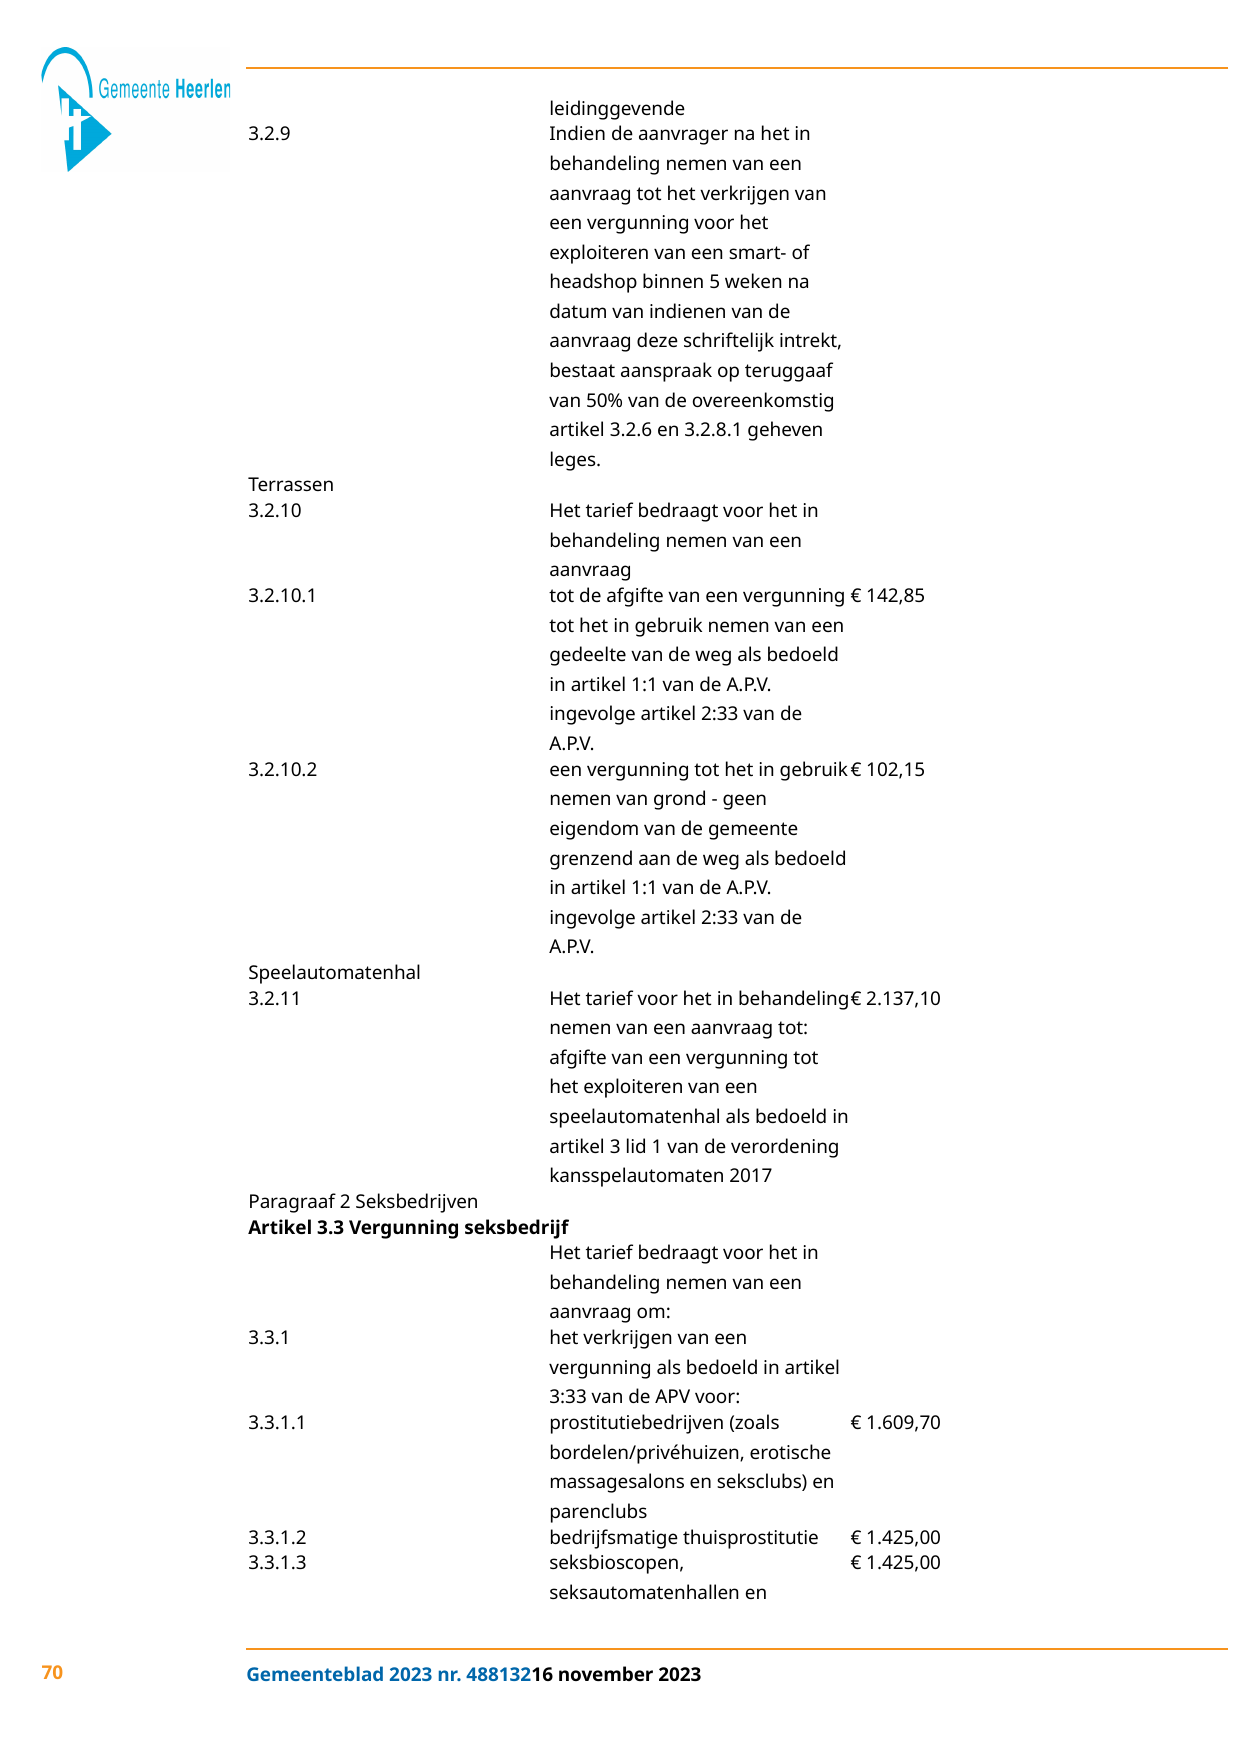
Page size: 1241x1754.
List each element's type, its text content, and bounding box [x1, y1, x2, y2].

table_cell 3.3.1.2 [248, 1524, 549, 1549]
table_cell € 142,85 [850, 582, 1152, 756]
table_cell € 1.609,70 [850, 1409, 1152, 1524]
table_cell 3.2.10.1 [248, 582, 549, 756]
table_cell [850, 1240, 1152, 1324]
table_cell 3.3.1.3 [248, 1550, 549, 1605]
table_cell 3.3.1 [248, 1325, 549, 1409]
table_cell € 102,15 [850, 756, 1152, 959]
table_cell Terrassen [248, 472, 1152, 497]
table_cell Het tarief bedraagt voor het in behandeling nemen van een aanvraag om: [549, 1240, 850, 1324]
table_cell Artikel 3.3 Vergunning seksbedrijf [248, 1214, 1152, 1239]
table_cell [248, 95, 549, 121]
table_cell Indien de aanvrager na het in behandeling nemen van een aanvraag tot het verkrijgen van een vergunning voor het exploiteren van een smart- of headshop binnen 5 weken na datum van indienen van de aanvraag deze schriftelijk intrekt, bestaat aanspraak op teruggaaf van 50% van de overeenkomstig artikel 3.2.6 en 3.2.8.1 geheven leges. [549, 121, 850, 472]
table_cell € 1.425,00 [850, 1524, 1152, 1549]
table_cell 3.2.11 [248, 985, 549, 1188]
table_cell [850, 121, 1152, 472]
table_cell Speelautomatenhal [248, 959, 1152, 985]
table_cell 3.2.9 [248, 121, 549, 472]
picture [41, 47, 59, 70]
table_cell [850, 498, 1152, 582]
table_cell bedrijfsmatige thuisprostitutie [549, 1524, 850, 1549]
table_cell tot de afgifte van een vergunning tot het in gebruik nemen van een gedeelte van de weg als bedoeld in artikel 1:1 van de A.P.V. ingevolge artikel 2:33 van de A.P.V. [549, 582, 850, 756]
table_cell leidinggevende [549, 95, 850, 121]
table_cell Paragraaf 2 Seksbedrijven [248, 1188, 1152, 1214]
table_cell het verkrijgen van een vergunning als bedoeld in artikel 3:33 van de APV voor: [549, 1325, 850, 1409]
table_cell Het tarief bedraagt voor het in behandeling nemen van een aanvraag [549, 498, 850, 582]
table_cell € 2.137,10 [850, 985, 1152, 1188]
table_cell [850, 1325, 1152, 1409]
table_cell seksbioscopen, seksautomatenhallen en [549, 1550, 850, 1605]
table_cell Het tarief voor het in behandeling nemen van een aanvraag tot: afgifte van een vergunning tot het exploiteren van een speelautomatenhal als bedoeld in artikel 3 lid 1 van de verordening kansspelautomaten 2017 [549, 985, 850, 1188]
table_cell 3.2.10 [248, 498, 549, 582]
table_cell € 1.425,00 [850, 1550, 1152, 1605]
table_cell 3.2.10.2 [248, 756, 549, 959]
table_cell [248, 1240, 549, 1324]
table_cell prostitutiebedrijven (zoals bordelen/privéhuizen, erotische massagesalons en seksclubs) en parenclubs [549, 1409, 850, 1524]
table_cell een vergunning tot het in gebruik nemen van grond - geen eigendom van de gemeente grenzend aan de weg als bedoeld in artikel 1:1 van de A.P.V. ingevolge artikel 2:33 van de A.P.V. [549, 756, 850, 959]
table_cell [850, 95, 1152, 121]
table_cell 3.3.1.1 [248, 1409, 549, 1524]
picture [41, 47, 231, 172]
